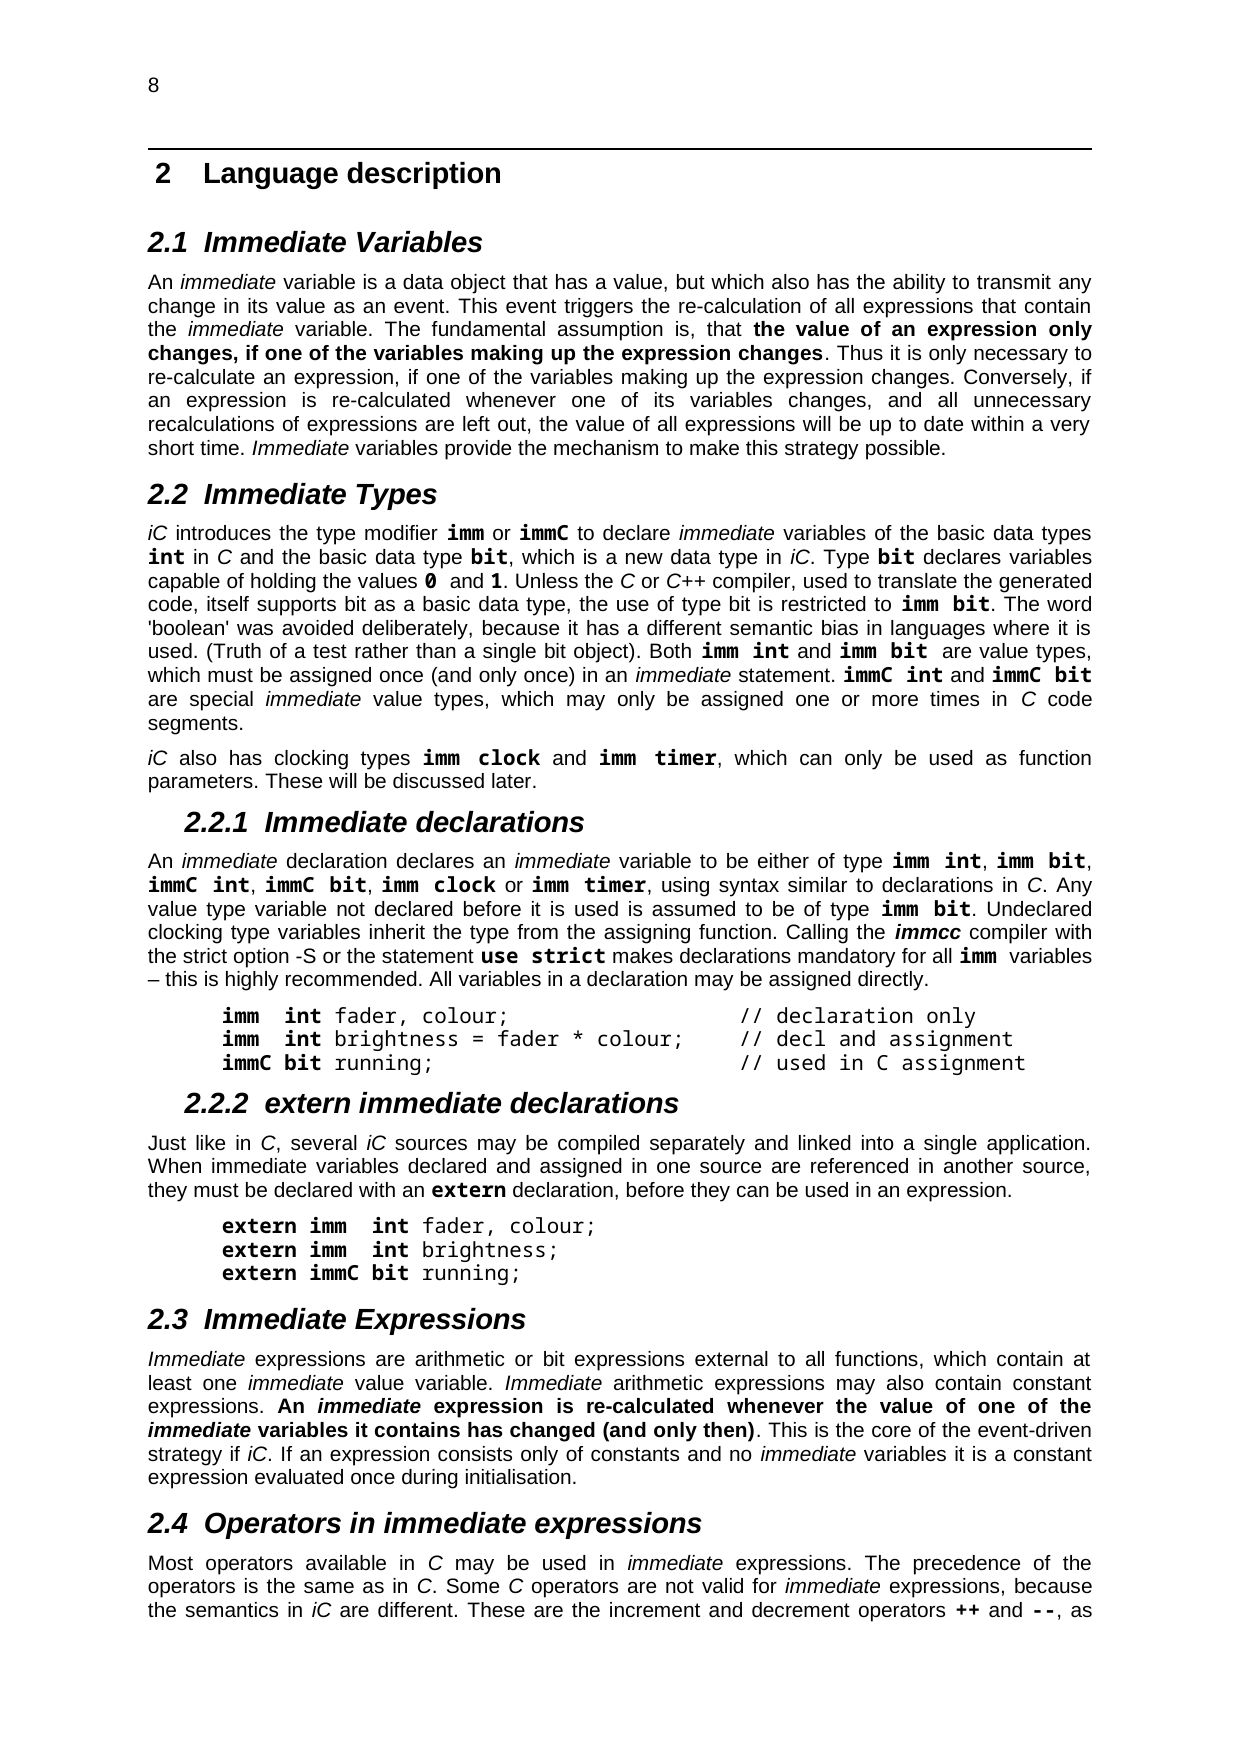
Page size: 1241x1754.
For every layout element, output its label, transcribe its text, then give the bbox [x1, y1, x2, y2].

subtitle Language description [148, 150, 1092, 197]
subtitle Immediate declarations [184, 806, 1092, 838]
subtitle Immediate Variables [148, 226, 1092, 259]
subtitle extern immediate declarations [184, 1087, 1092, 1119]
text Immediate expressions are arithmetic or bit expressions external to all functions, which contain at least one immediate value variable. Immediate arithmetic expressions may also contain constant expressions. An immediate expression is re-calculated whenever the value of one of the immediate variables it contains has changed (and only then). This is the core of the event-driven strategy if iC. If an expression consists only of constants and no immediate variables it is a constant expression evaluated once during initialisation. [148, 1347, 1092, 1489]
text Most operators available in C may be used in immediate expressions. The precedence of the operators is the same as in C. Some C operators are not valid for immediate expressions, because the semantics in iC are different. These are the increment and decrement operators ++ and --, as [148, 1551, 1092, 1622]
text Just like in C, several iC sources may be compiled separately and linked into a single application. When immediate variables declared and assigned in one source are referenced in another source, they must be declared with an extern declaration, before they can be used in an expression. [148, 1131, 1092, 1202]
text iC also has clocking types imm clock and imm timer, which can only be used as function parameters. These will be discussed later. [148, 746, 1092, 794]
text An immediate declaration declares an immediate variable to be either of type imm int, imm bit, immC int, immC bit, imm clock or imm timer, using syntax similar to declarations in C. Any value type variable not declared before it is used is assumed to be of type imm bit. Undeclared clocking type variables inherit the type from the assigning function. Calling the immcc compiler with the strict option -S or the statement use strict makes declarations mandatory for all imm variables – this is highly recommended. All variables in a declaration may be assigned directly. [148, 850, 1092, 992]
text extern imm int fader, colour; extern imm int brightness; extern immC bit running; [222, 1214, 1092, 1286]
text iC introduces the type modifier imm or immC to declare immediate variables of the basic data types int in C and the basic data type bit, which is a new data type in iC. Type bit declares variables capable of holding the values 0 and 1. Unless the C or C++ compiler, used to translate the generated code, itself supports bit as a basic data type, the use of type bit is restricted to imm bit. The word 'boolean' was avoided deliberately, because it has a different semantic bias in languages where it is used. (Truth of a test rather than a single bit object). Both imm int and imm bit are value types, which must be assigned once (and only once) in an immediate statement. immC int and immC bit are special immediate value types, which may only be assigned one or more times in C code segments. [148, 522, 1092, 735]
subtitle Immediate Expressions [148, 1303, 1092, 1336]
text An immediate variable is a data object that has a value, but which also has the ability to transmit any change in its value as an event. This event triggers the re-calculation of all expressions that contain the immediate variable. The fundamental assumption is, that the value of an expression only changes, if one of the variables making up the expression changes. Thus it is only necessary to re-calculate an expression, if one of the variables making up the expression changes. Conversely, if an expression is re-calculated whenever one of its variables changes, and all unnecessary recalculations of expressions are left out, the value of all expressions will be up to date within a very short time. Immediate variables provide the mechanism to make this strategy possible. [148, 271, 1092, 460]
text imm int fader, colour; // declaration only imm int brightness = fader * colour; // decl and assignment immC bit running; // used in C assignment [222, 1004, 1092, 1075]
subtitle Immediate Types [148, 478, 1092, 510]
subtitle Operators in immediate expressions [148, 1507, 1092, 1539]
